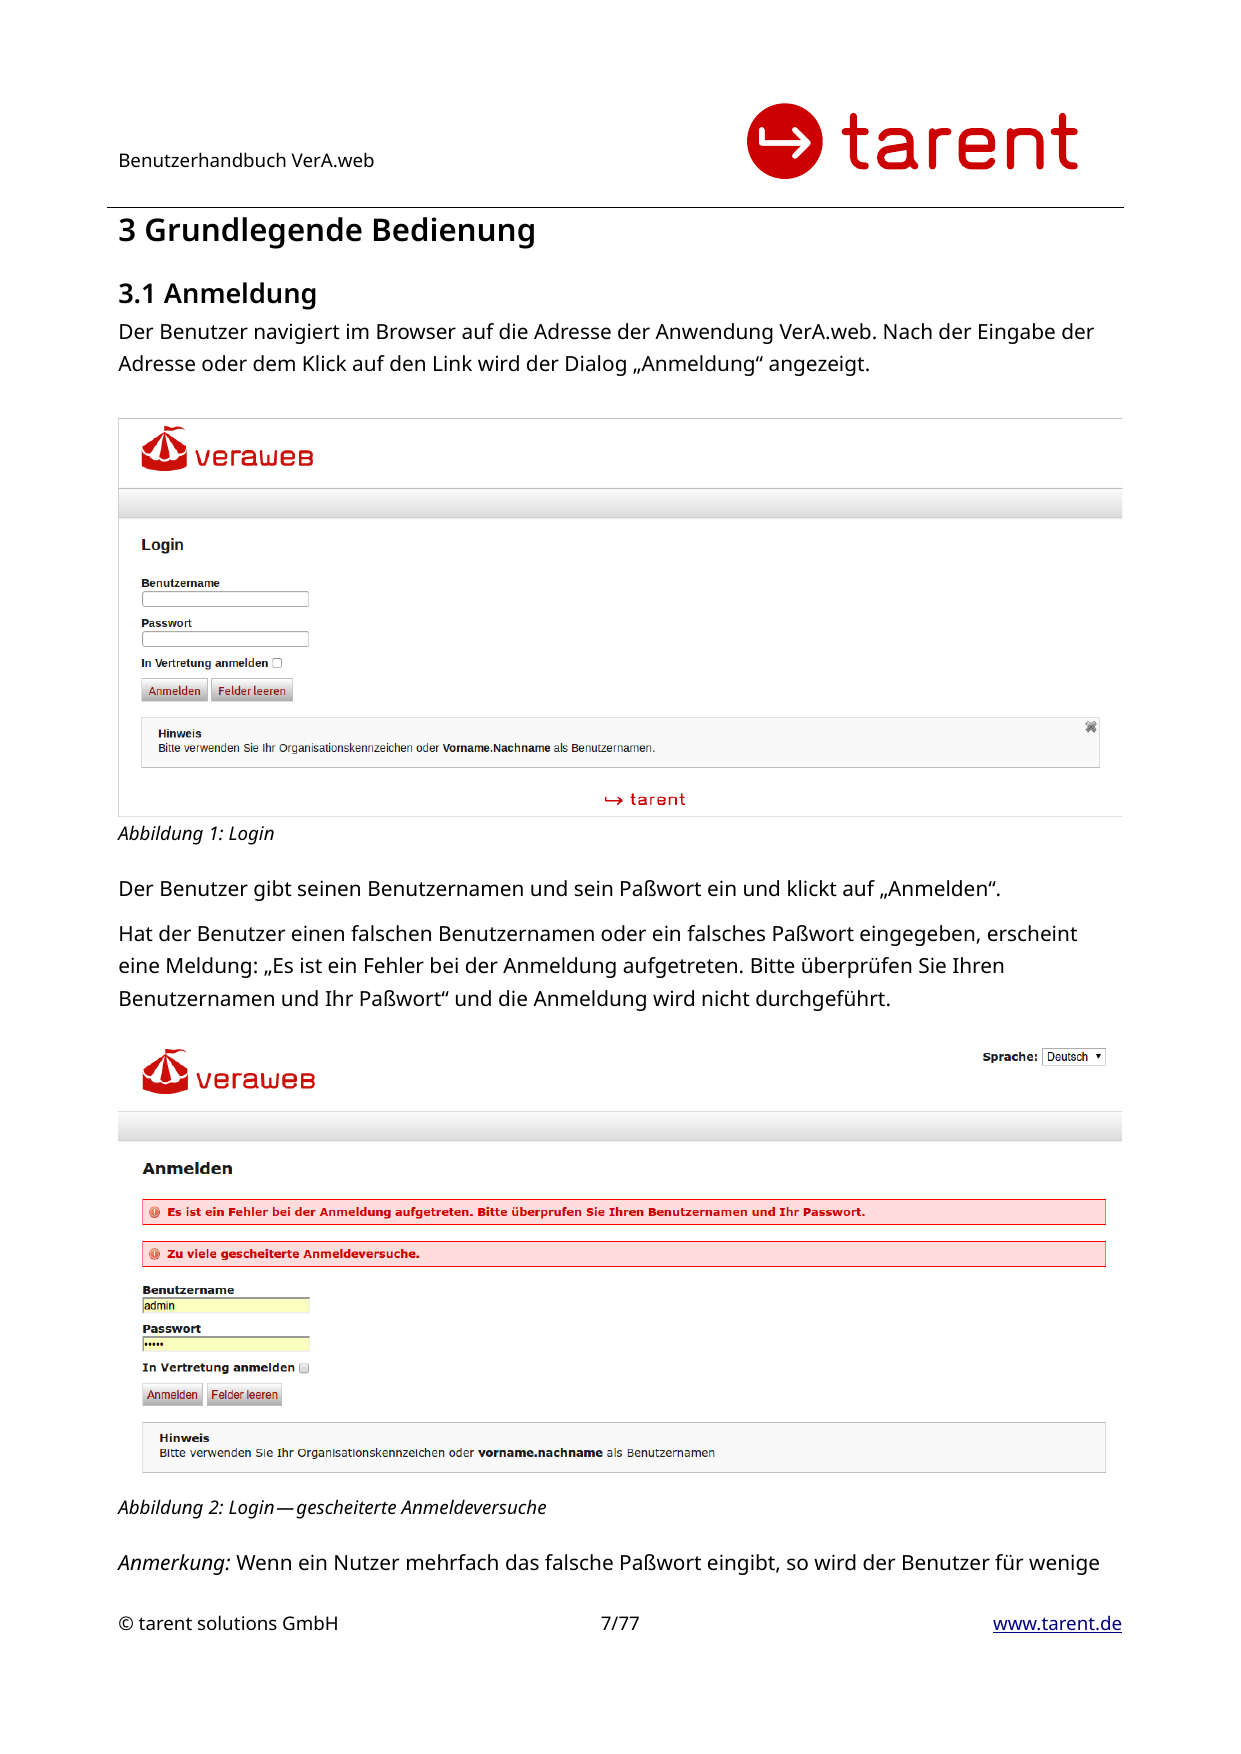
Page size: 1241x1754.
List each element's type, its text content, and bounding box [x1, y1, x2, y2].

text [118, 394, 1122, 418]
subtitle Anmeldung [118, 274, 1122, 311]
text Der Benutzer gibt seinen Benutzernamen und sein Paßwort ein und klickt auf „Anmelden“. [118, 846, 1122, 902]
text Anmerkung: Wenn ein Nutzer mehrfach das falsche Paßwort eingibt, so wird der Benutzer für wenige [118, 1520, 1122, 1576]
text Abbildung 1: Login [118, 817, 1122, 846]
text Abbildung 2: Login — gescheiterte Anmeldeversuche [118, 1491, 1122, 1520]
text Hat der Benutzer einen falschen Benutzernamen oder ein falsches Paßwort eingegeben, erscheint eine Meldung: „Es ist ein Fehler bei der Anmeldung aufgetreten. Bitte überprüfen Sie Ihren Benutzernamen und Ihr Paßwort“ und die Anmeldung wird nicht durchgeführt. [118, 919, 1122, 1013]
subtitle Grundlegende Bedienung [118, 208, 1122, 250]
text Der Benutzer navigiert im Browser auf die Adresse der Anwendung VerA.web. Nach der Eingabe der Adresse oder dem Klick auf den Link wird der Dialog „Anmeldung“ angezeigt. [118, 317, 1122, 378]
picture [118, 418, 1123, 817]
text [118, 1029, 1122, 1041]
picture [118, 1041, 1122, 1491]
